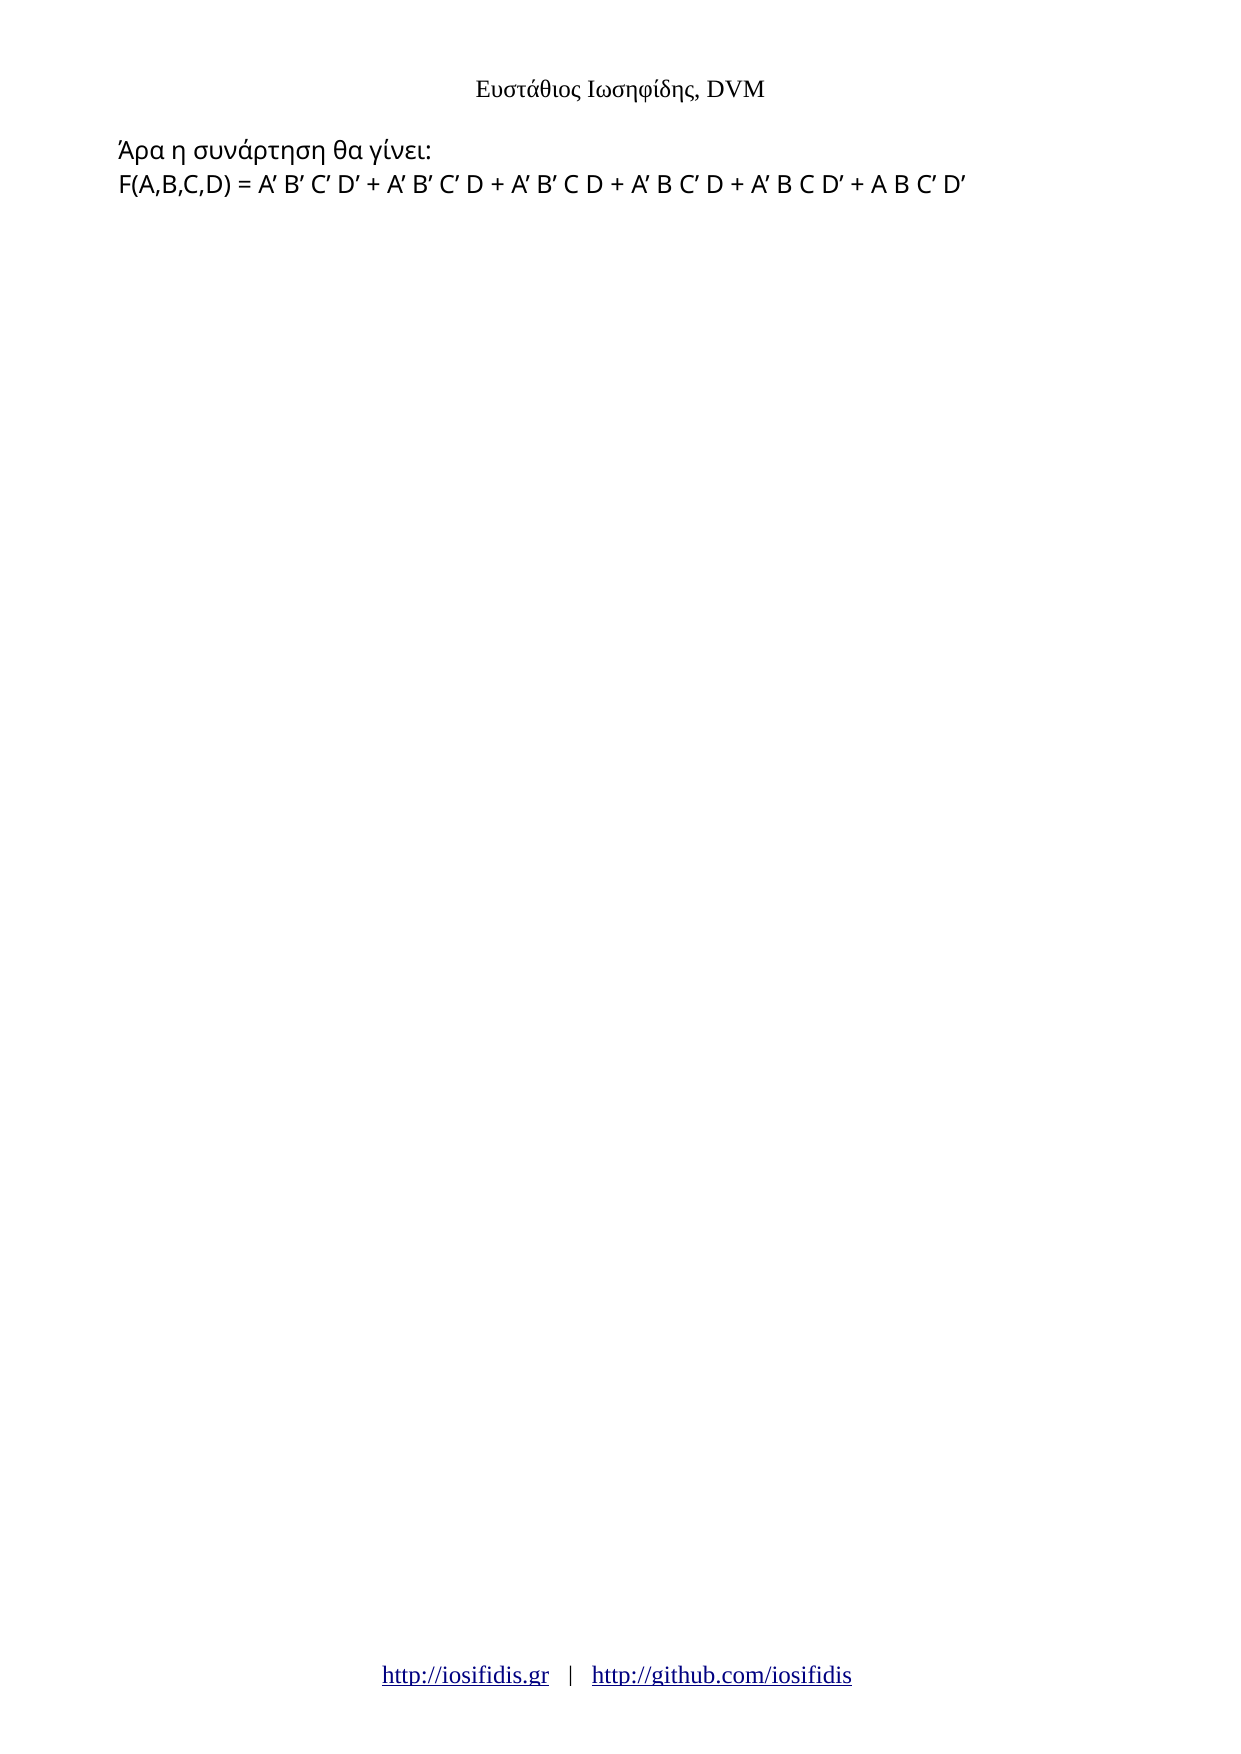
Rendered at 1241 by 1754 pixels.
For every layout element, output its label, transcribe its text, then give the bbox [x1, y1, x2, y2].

text Άρα η συνάρτηση θα γίνει: [118, 132, 1122, 166]
text F(A,B,C,D) = A’ B’ C’ D’ + A’ B’ C’ D + A’ B’ C D + A’ B C’ D + A’ B C D’ + A B C’ D’ [118, 166, 1122, 200]
